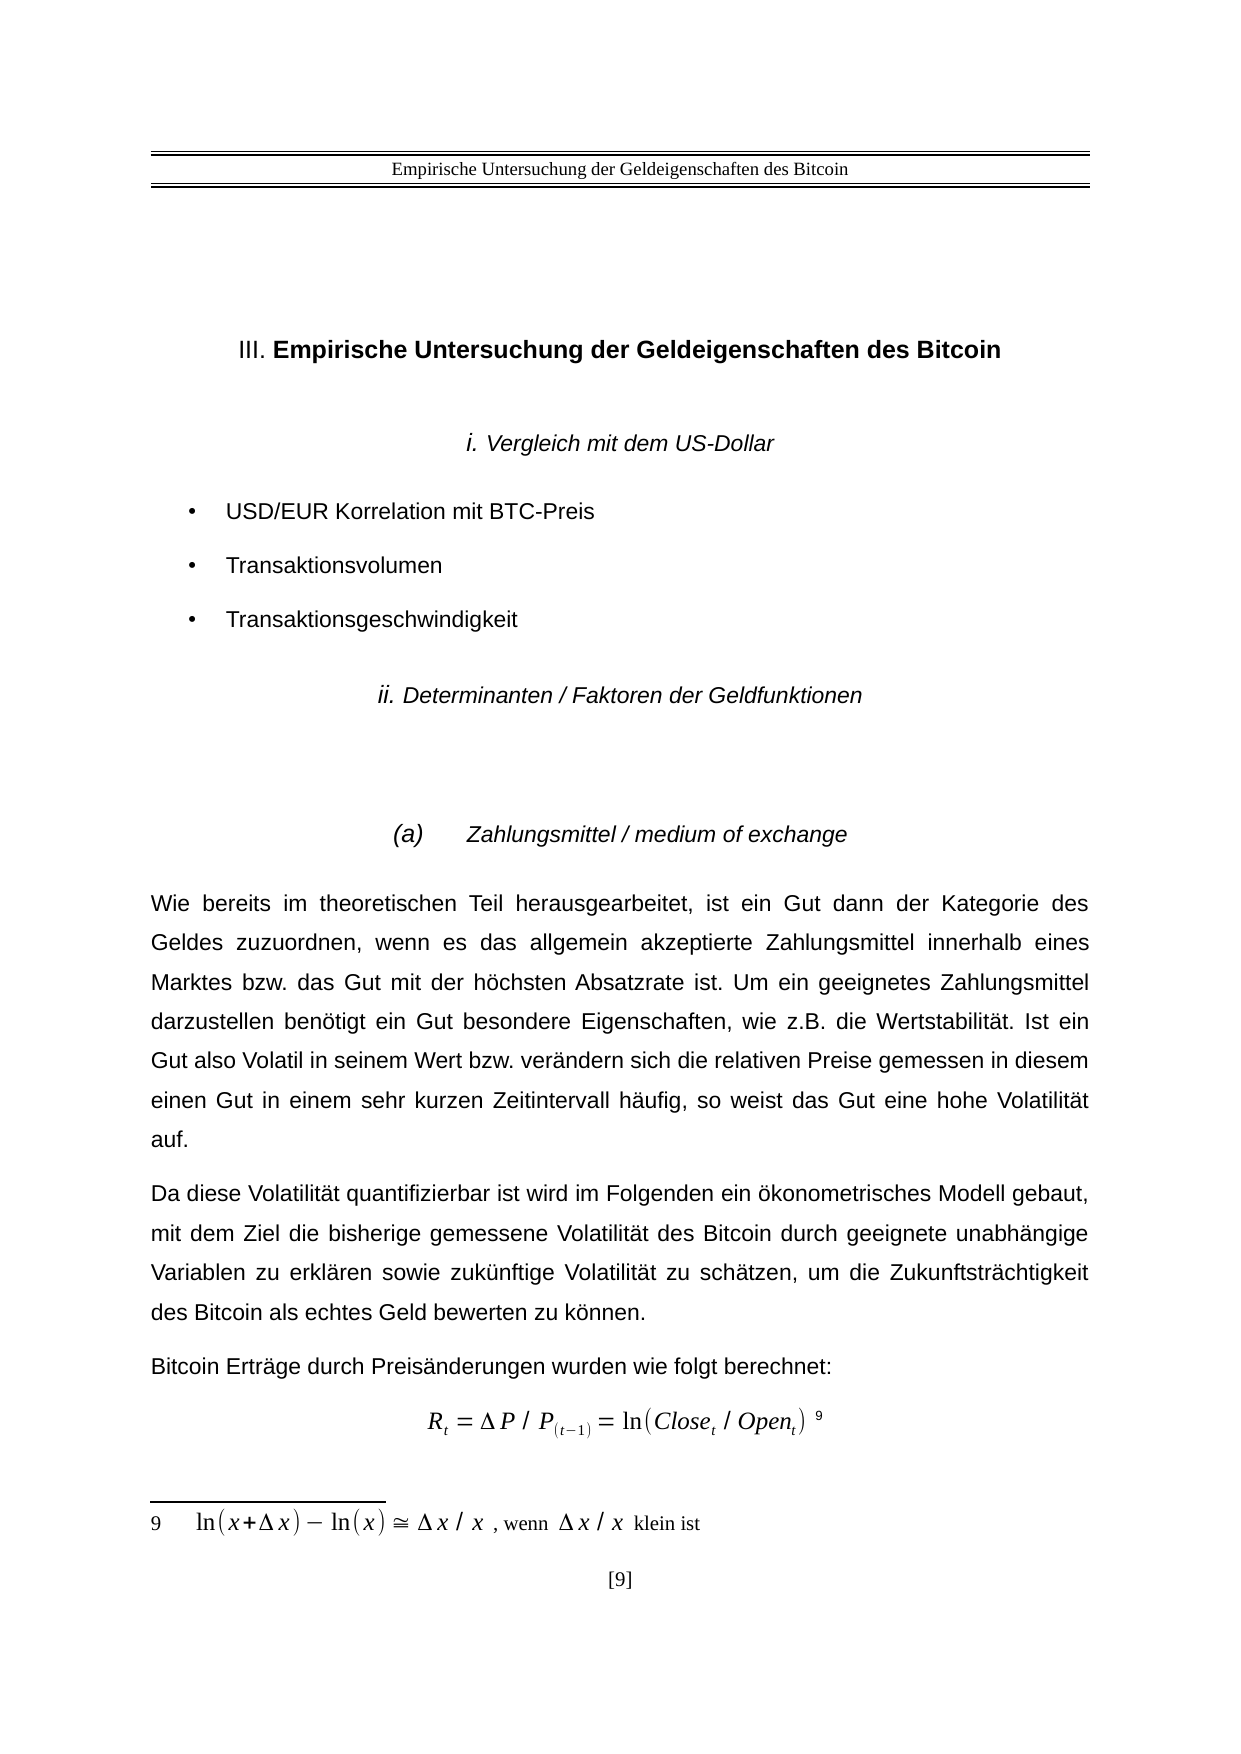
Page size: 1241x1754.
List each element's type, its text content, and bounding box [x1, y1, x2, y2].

subtitle Empirische Untersuchung der Geldeigenschaften des Bitcoin [151, 217, 1090, 394]
text Da diese Volatilität quantifizierbar ist wird im Folgenden ein ökonometrisches Modell gebaut, mit dem Ziel die bisherige gemessene Volatilität des Bitcoin durch geeignete unabhängige Variablen zu erklären sowie zukünftige Volatilität zu schätzen, um die Zukunftsträchtigkeit des Bitcoin als echtes Geld bewerten zu können. [151, 1180, 1090, 1325]
subtitle Zahlungsmittel / medium of exchange [151, 819, 1090, 848]
subtitle Determinanten / Faktoren der Geldfunktionen [151, 680, 1090, 709]
subtitle Vergleich mit dem US-Dollar [151, 427, 1090, 456]
text Wie bereits im theoretischen Teil herausgearbeitet, ist ein Gut dann der Kategorie des Geldes zuzuordnen, wenn es das allgemein akzeptierte Zahlungsmittel innerhalb eines Marktes bzw. das Gut mit der höchsten Absatzrate ist. Um ein geeignetes Zahlungsmittel darzustellen benötigt ein Gut besondere Eigenschaften, wie z.B. die Wertstabilität. Ist ein Gut also Volatil in seinem Wert bzw. verändern sich die relativen Preise gemessen in diesem einen Gut in einem sehr kurzen Zeitintervall häufig, so weist das Gut eine hohe Volatilität auf. [151, 889, 1090, 1153]
list Transaktionsgeschwindigkeit [188, 606, 1090, 632]
list Transaktionsvolumen [188, 552, 1090, 578]
text , wennklein ist [151, 1508, 1090, 1538]
list USD/EUR Korrelation mit BTC-Preis [188, 498, 1090, 524]
text Bitcoin Erträge durch Preisänderungen wurden wie folgt berechnet: [151, 1353, 1090, 1379]
